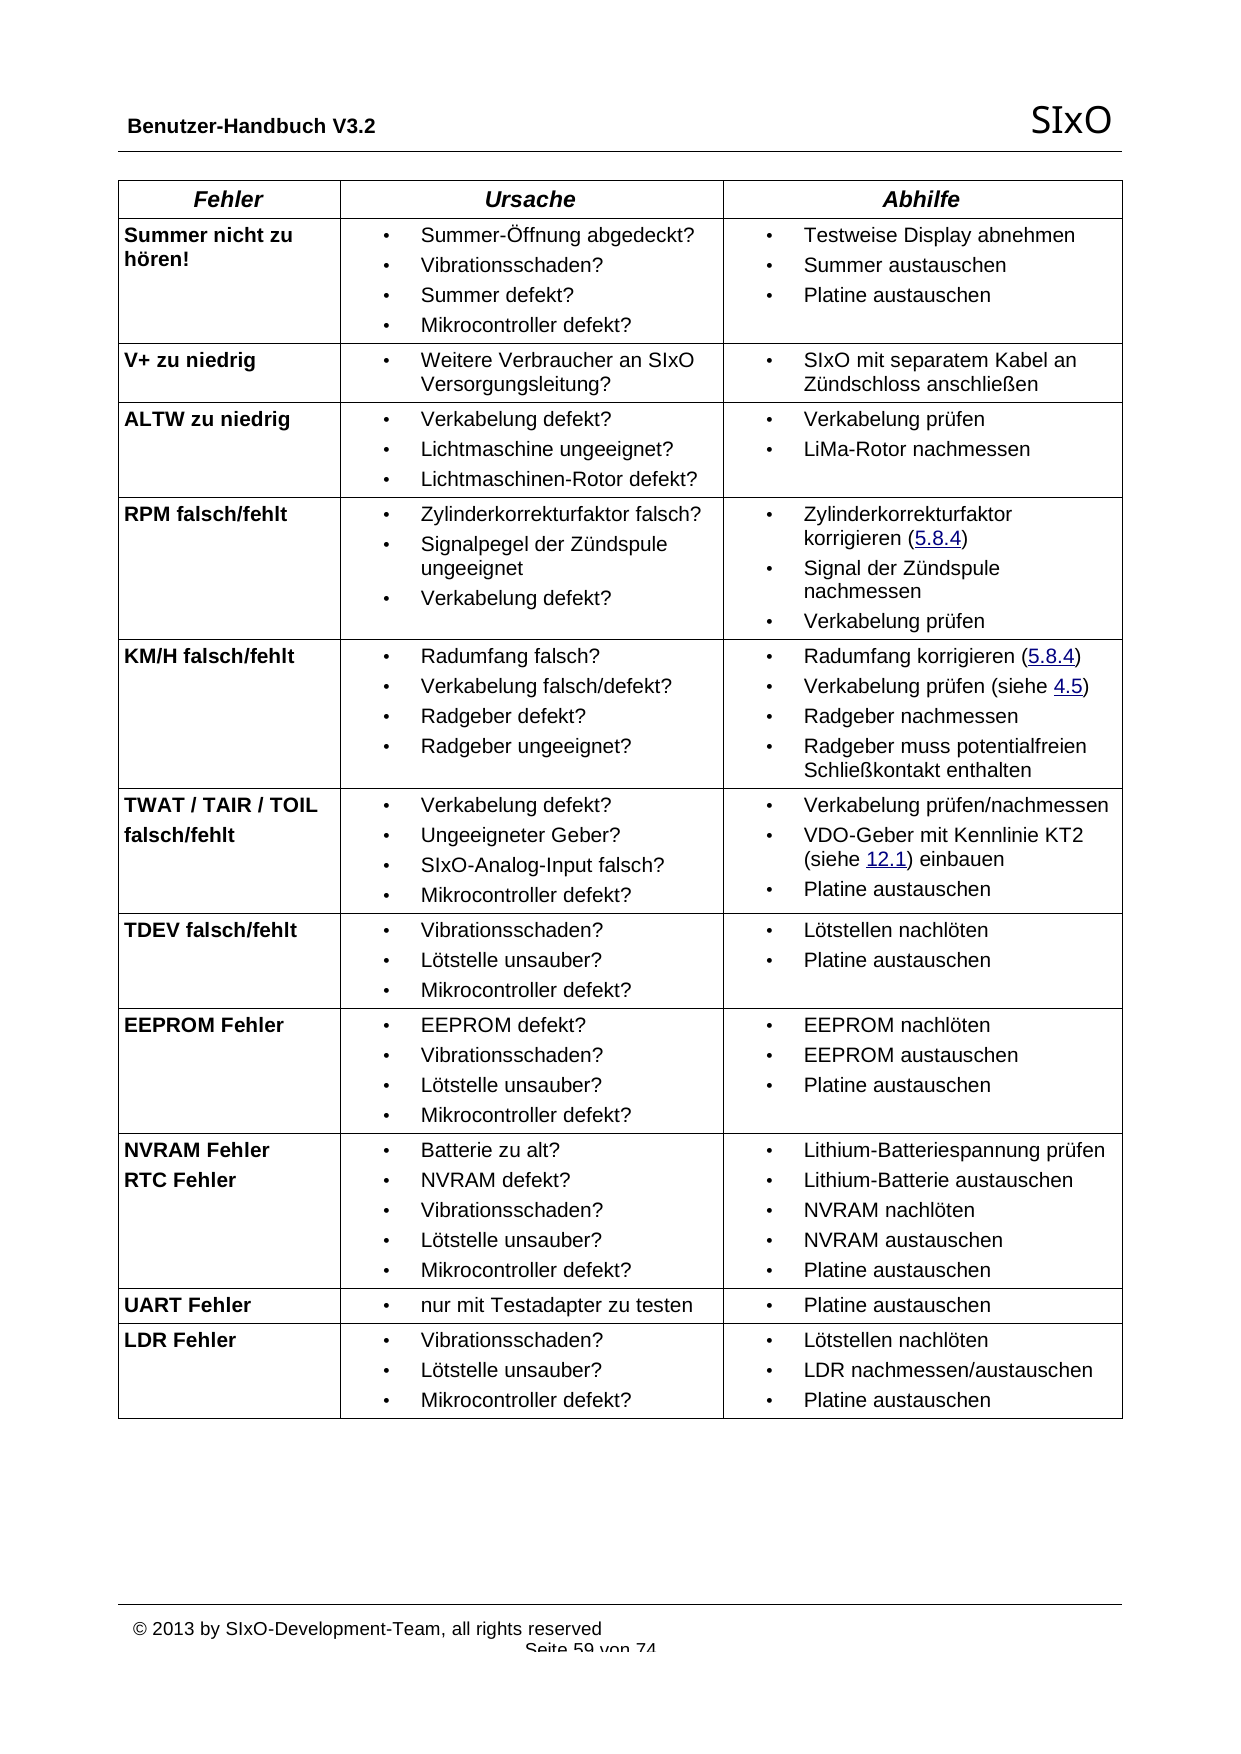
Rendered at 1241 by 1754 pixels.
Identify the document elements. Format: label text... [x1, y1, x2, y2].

table_cell Verkabelung defekt? Ungeeigneter Geber? SIxO-Analog-Input falsch? Mikrocontroller defekt? [341, 789, 723, 913]
table_cell Batterie zu alt? NVRAM defekt? Vibrationsschaden? Lötstelle unsauber? Mikrocontroller defekt? [341, 1134, 723, 1288]
table_header Abhilfe [724, 181, 1122, 218]
table_cell Lötstellen nachlöten Platine austauschen [724, 914, 1122, 1008]
table_cell TDEV falsch/fehlt [119, 914, 340, 1008]
table_cell Weitere Verbraucher an SIxO Versorgungsleitung? [341, 344, 723, 402]
table_cell Radumfang korrigieren (5.8.4) Verkabelung prüfen (siehe 4.5) Radgeber nachmessen Radgeber muss potentialfreien Schließkontakt enthalten [724, 640, 1122, 788]
table_cell Verkabelung prüfen LiMa-Rotor nachmessen [724, 403, 1122, 497]
table_cell Lithium-Batteriespannung prüfen Lithium-Batterie austauschen NVRAM nachlöten NVRAM austauschen Platine austauschen [724, 1134, 1122, 1288]
table_cell V+ zu niedrig [119, 344, 340, 402]
table_header Ursache [341, 181, 723, 218]
table_cell Testweise Display abnehmen Summer austauschen Platine austauschen [724, 219, 1122, 343]
table_cell Zylinderkorrekturfaktor korrigieren (5.8.4) Signal der Zündspule nachmessen Verkabelung prüfen [724, 498, 1122, 639]
table_cell RPM falsch/fehlt [119, 498, 340, 639]
table_cell SIxO mit separatem Kabel an Zündschloss anschließen [724, 344, 1122, 402]
table_cell EEPROM Fehler [119, 1009, 340, 1133]
table_cell Lötstellen nachlöten LDR nachmessen/austauschen Platine austauschen [724, 1324, 1122, 1418]
table_cell nur mit Testadapter zu testen [341, 1289, 723, 1323]
table_cell Platine austauschen [724, 1289, 1122, 1323]
table_cell Summer-Öffnung abgedeckt? Vibrationsschaden? Summer defekt? Mikrocontroller defekt? [341, 219, 723, 343]
table_cell Vibrationsschaden? Lötstelle unsauber? Mikrocontroller defekt? [341, 1324, 723, 1418]
table_cell Vibrationsschaden? Lötstelle unsauber? Mikrocontroller defekt? [341, 914, 723, 1008]
table_cell Zylinderkorrekturfaktor falsch? Signalpegel der Zündspule ungeeignet Verkabelung defekt? [341, 498, 723, 639]
table_cell Summer nicht zu hören! [119, 219, 340, 343]
table_cell TWAT / TAIR / TOIL falsch/fehlt [119, 789, 340, 913]
table_cell UART Fehler [119, 1289, 340, 1323]
table_cell ALTW zu niedrig [119, 403, 340, 497]
table_cell Verkabelung defekt? Lichtmaschine ungeeignet? Lichtmaschinen-Rotor defekt? [341, 403, 723, 497]
table_cell KM/H falsch/fehlt [119, 640, 340, 788]
table_cell EEPROM nachlöten EEPROM austauschen Platine austauschen [724, 1009, 1122, 1133]
table_cell NVRAM Fehler RTC Fehler [119, 1134, 340, 1288]
table_header Fehler [119, 181, 340, 218]
table_cell EEPROM defekt? Vibrationsschaden? Lötstelle unsauber? Mikrocontroller defekt? [341, 1009, 723, 1133]
table_cell LDR Fehler [119, 1324, 340, 1418]
table_cell Verkabelung prüfen/nachmessen VDO-Geber mit Kennlinie KT2 (siehe 12.1) einbauen Platine austauschen [724, 789, 1122, 913]
table_cell Radumfang falsch? Verkabelung falsch/defekt? Radgeber defekt? Radgeber ungeeignet? [341, 640, 723, 788]
